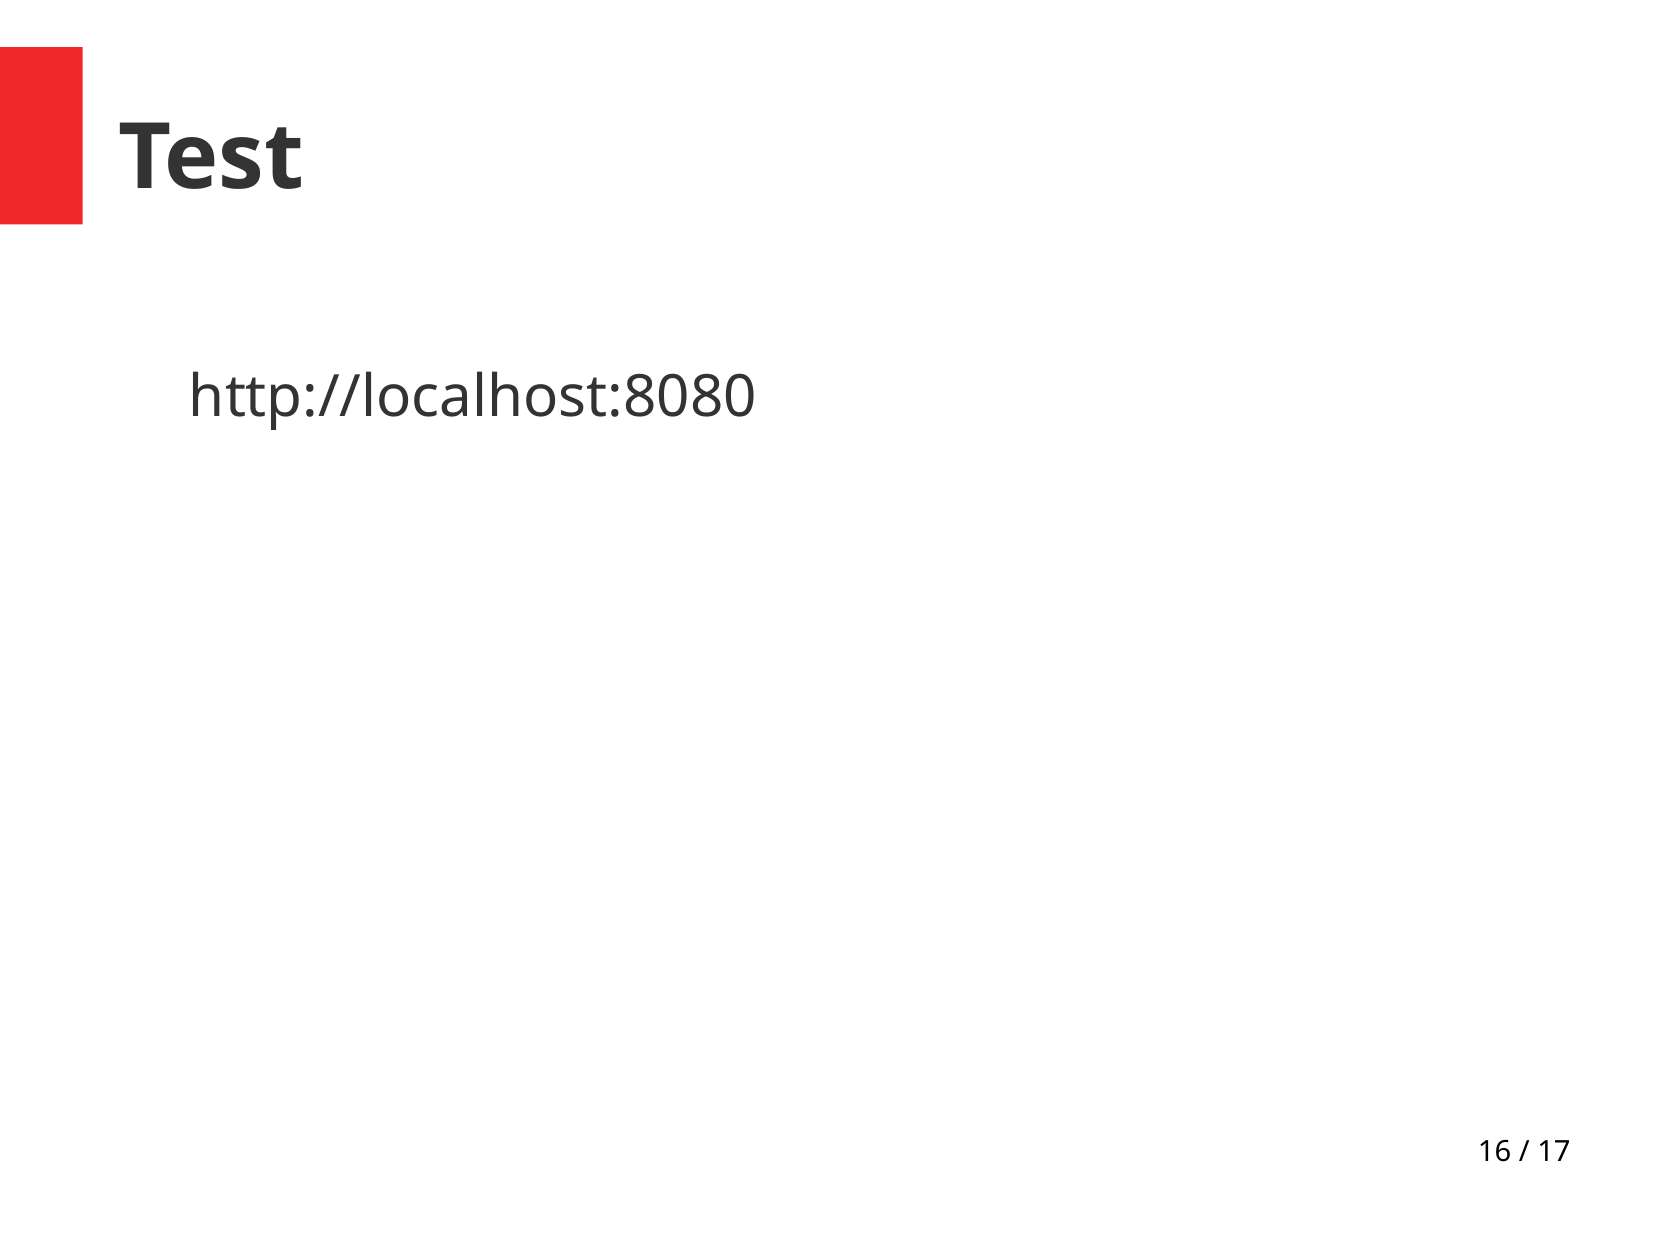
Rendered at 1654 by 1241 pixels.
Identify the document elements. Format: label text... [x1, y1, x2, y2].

title Test [118, 49, 1571, 257]
list http://localhost:8080 [118, 354, 1536, 1074]
